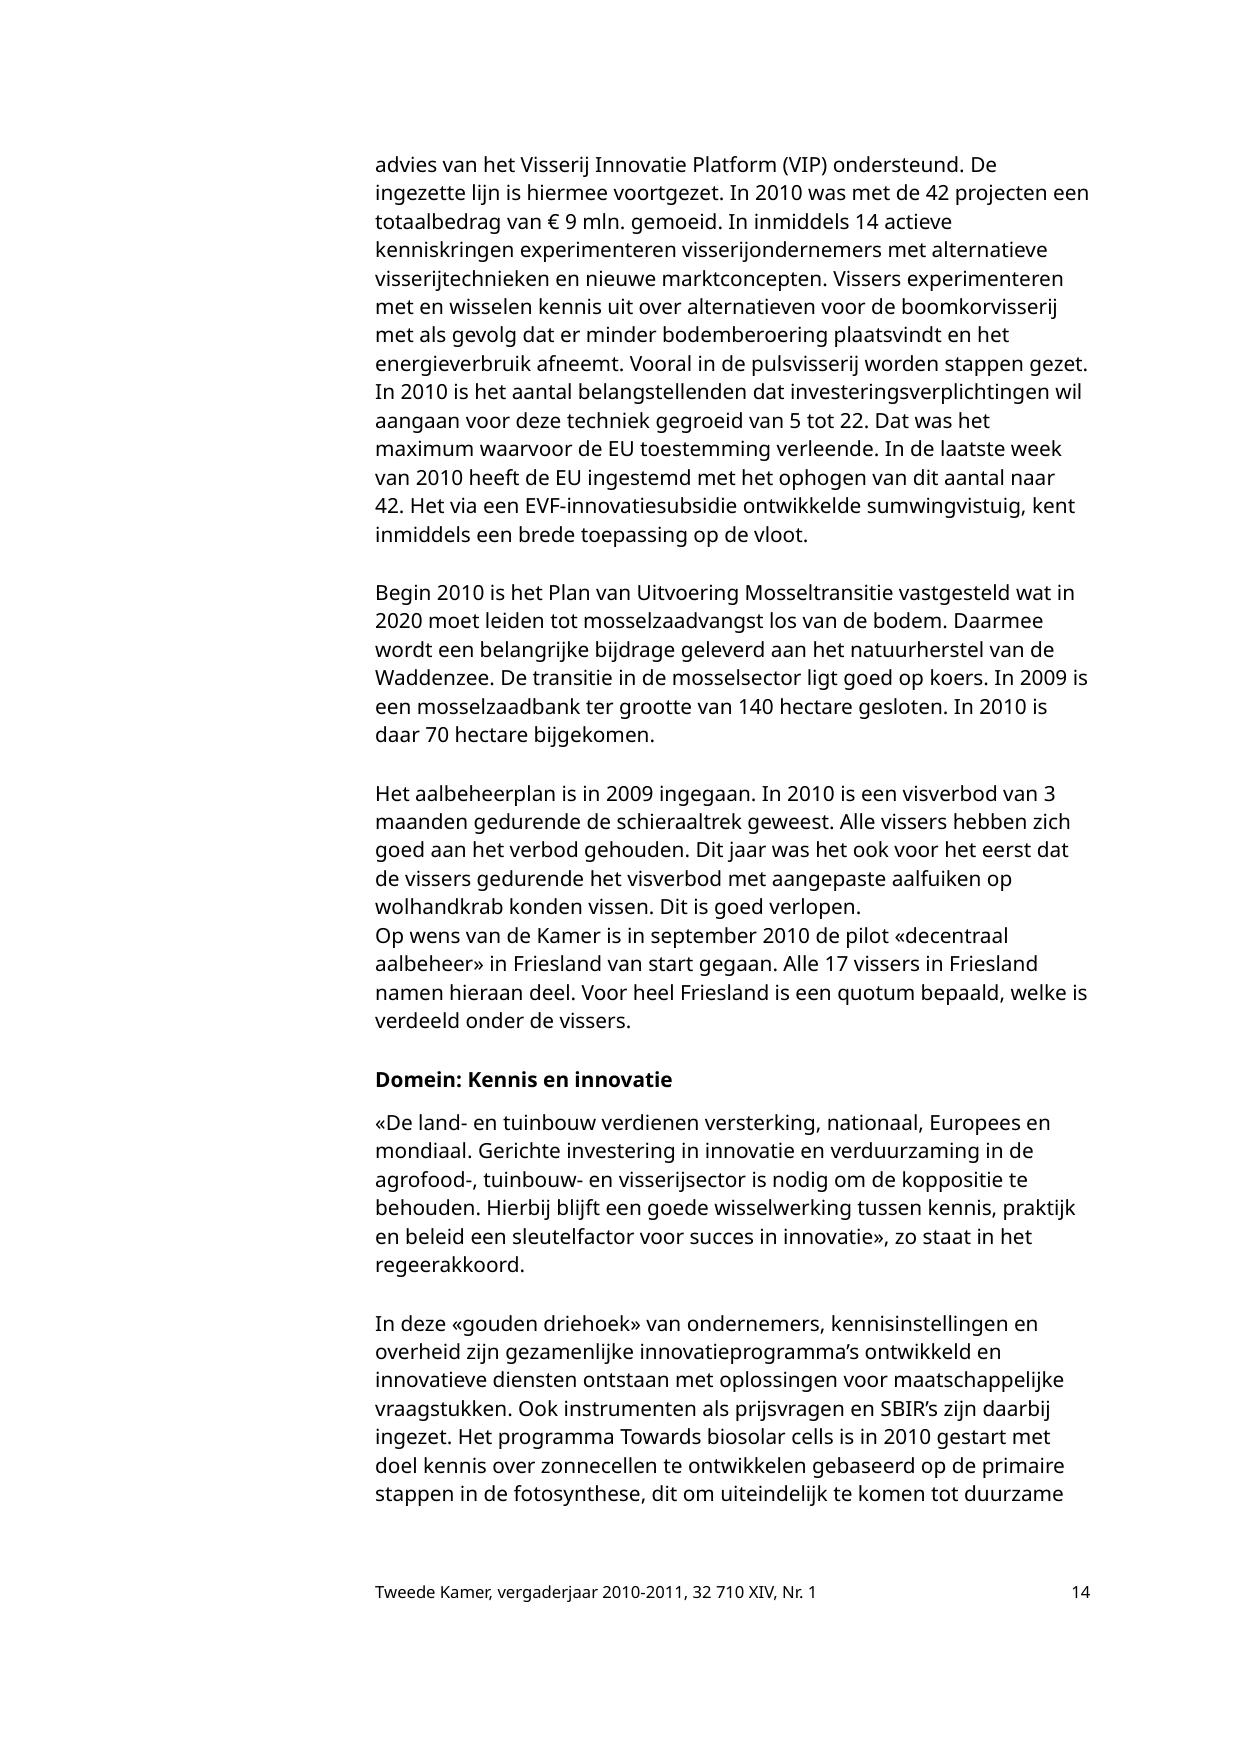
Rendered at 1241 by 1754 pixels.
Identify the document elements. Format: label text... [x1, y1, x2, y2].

text In deze «gouden driehoek» van ondernemers, kennisinstellingen en overheid zijn gezamenlijke innovatieprogramma’s ontwikkeld en innovatieve diensten ontstaan met oplossingen voor maatschappelijke vraagstukken. Ook instrumenten als prijsvragen en SBIR’s zijn daarbij ingezet. Het programma Towards biosolar cells is in 2010 gestart met doel kennis over zonnecellen te ontwikkelen gebaseerd op de primaire stappen in de fotosynthese, dit om uiteindelijk te komen tot duurzame [375, 1309, 1090, 1508]
text Domein: Kennis en innovatie [375, 1065, 1090, 1093]
text advies van het Visserij Innovatie Platform (VIP) ondersteund. De ingezette lijn is hiermee voortgezet. In 2010 was met de 42 projecten een totaalbedrag van € 9 mln. gemoeid. In inmiddels 14 actieve kenniskringen experimenteren visserijondernemers met alternatieve visserijtechnieken en nieuwe marktconcepten. Vissers experimenteren met en wisselen kennis uit over alternatieven voor de boomkorvisserij met als gevolg dat er minder bodemberoering plaatsvindt en het energieverbruik afneemt. Vooral in de pulsvisserij worden stappen gezet. In 2010 is het aantal belangstellenden dat investeringsverplichtingen wil aangaan voor deze techniek gegroeid van 5 tot 22. Dat was het maximum waarvoor de EU toestemming verleende. In de laatste week van 2010 heeft de EU ingestemd met het ophogen van dit aantal naar 42. Het via een EVF-innovatiesubsidie ontwikkelde sumwingvistuig, kent inmiddels een brede toepassing op de vloot. [375, 150, 1090, 548]
text Begin 2010 is het Plan van Uitvoering Mosseltransitie vastgesteld wat in 2020 moet leiden tot mosselzaadvangst los van de bodem. Daarmee wordt een belangrijke bijdrage geleverd aan het natuurherstel van de Waddenzee. De transitie in de mosselsector ligt goed op koers. In 2009 is een mosselzaadbank ter grootte van 140 hectare gesloten. In 2010 is daar 70 hectare bijgekomen. [375, 578, 1090, 749]
text Op wens van de Kamer is in september 2010 de pilot «decentraal aalbeheer» in Friesland van start gegaan. Alle 17 vissers in Friesland namen hieraan deel. Voor heel Friesland is een quotum bepaald, welke is verdeeld onder de vissers. [375, 921, 1090, 1035]
text «De land- en tuinbouw verdienen versterking, nationaal, Europees en mondiaal. Gerichte investering in innovatie en verduurzaming in de agrofood-, tuinbouw- en visserijsector is nodig om de koppositie te behouden. Hierbij blijft een goede wisselwerking tussen kennis, praktijk en beleid een sleutelfactor voor succes in innovatie», zo staat in het regeerakkoord. [375, 1108, 1090, 1279]
text Het aalbeheerplan is in 2009 ingegaan. In 2010 is een visverbod van 3 maanden gedurende de schieraaltrek geweest. Alle vissers hebben zich goed aan het verbod gehouden. Dit jaar was het ook voor het eerst dat de vissers gedurende het visverbod met aangepaste aalfuiken op wolhandkrab konden vissen. Dit is goed verlopen. [375, 779, 1090, 921]
